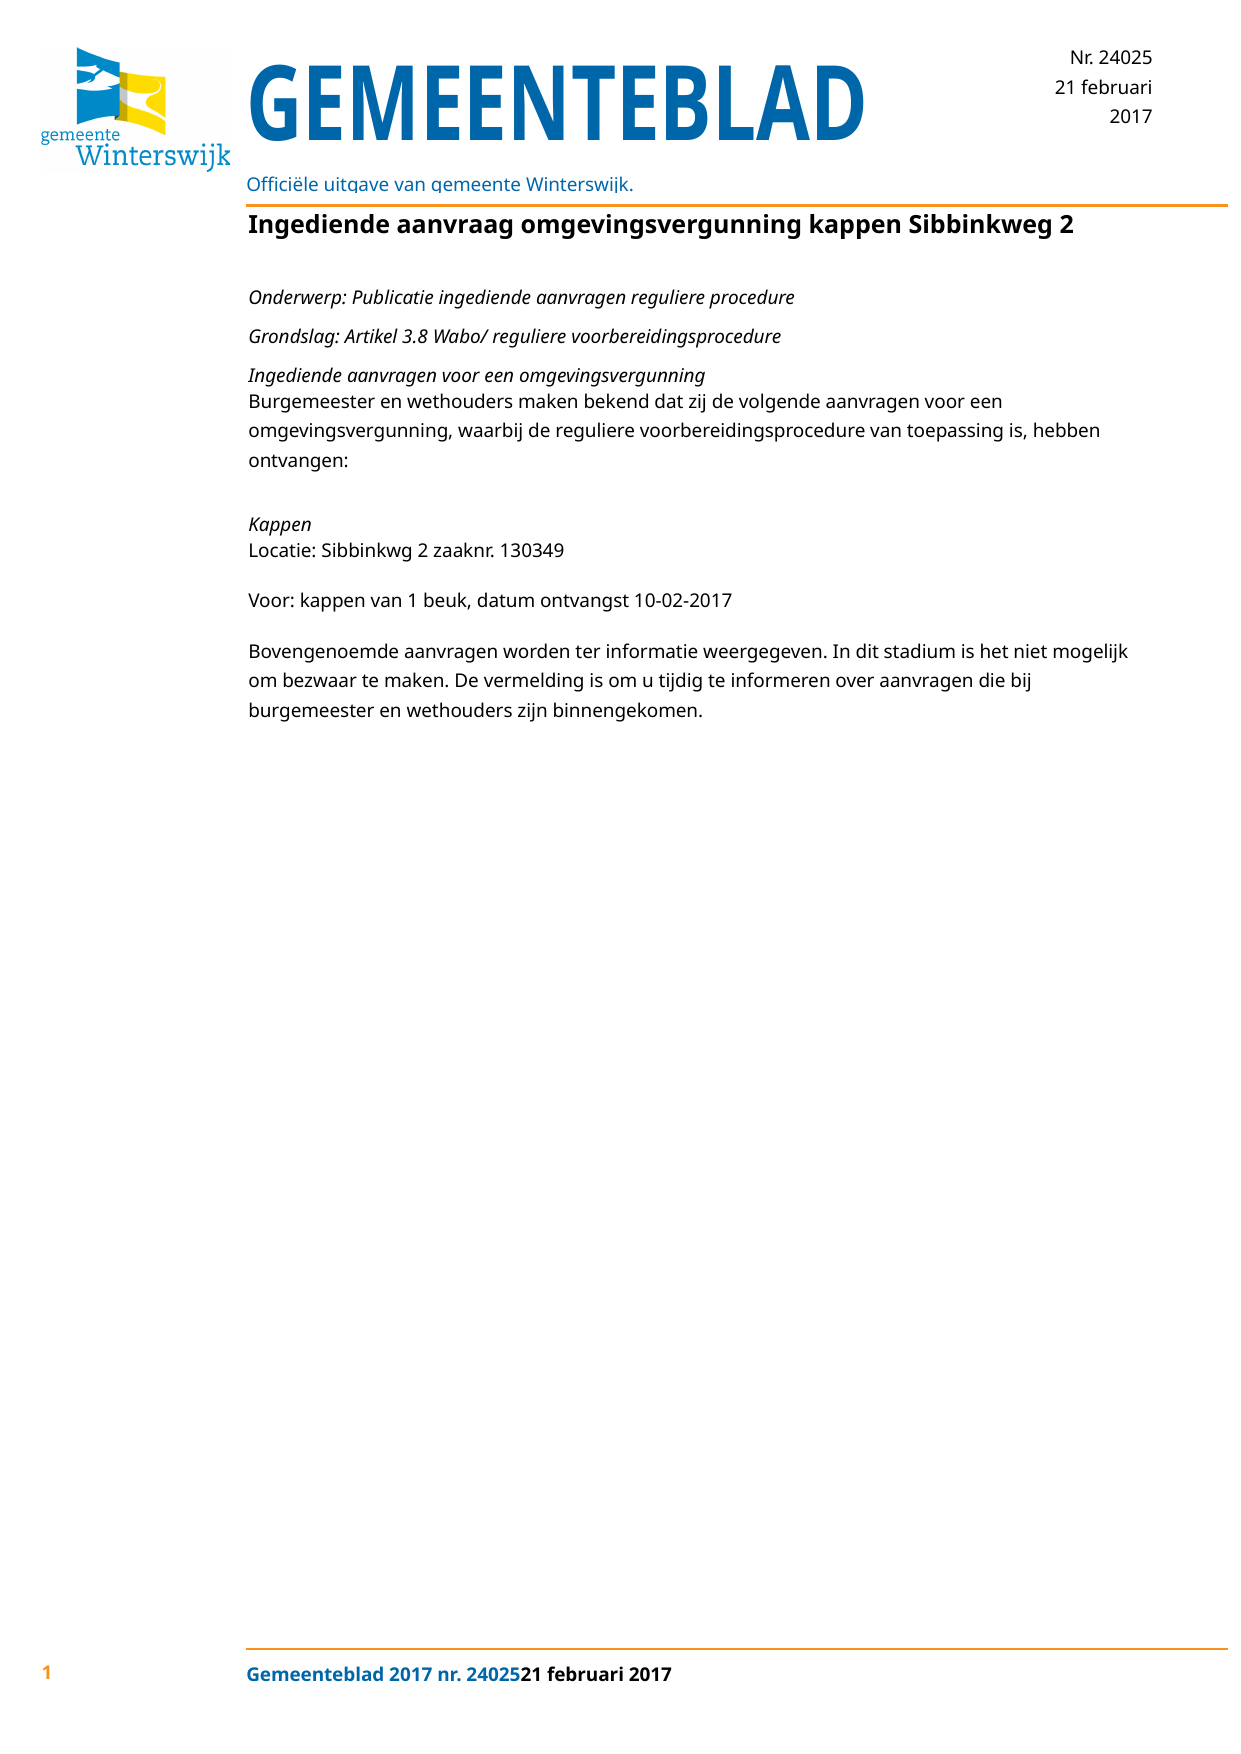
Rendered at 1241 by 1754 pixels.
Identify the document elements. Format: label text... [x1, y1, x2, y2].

picture [41, 47, 231, 172]
text Bovengenoemde aanvragen worden ter informatie weergegeven. In dit stadium is het niet mogelijk om bezwaar te maken. De vermelding is om u tijdig te informeren over aanvragen die bij burgemeester en wethouders zijn binnengekomen. [248, 638, 1152, 723]
text Grondslag: Artikel 3.8 Wabo/ reguliere voorbereidingsprocedure [248, 323, 1152, 349]
text Onderwerp: Publicatie ingediende aanvragen reguliere procedure [248, 284, 1152, 309]
text Kappen [248, 511, 1152, 537]
text Locatie: Sibbinkwg 2 zaaknr. 130349 [248, 537, 1152, 563]
picture [225, 153, 231, 162]
text Ingediende aanvraag omgevingsvergunning kappen Sibbinkweg 2 [248, 207, 1152, 241]
text Burgemeester en wethouders maken bekend dat zij de volgende aanvragen voor een omgevingsvergunning, waarbij de reguliere voorbereidingsprocedure van toepassing is, hebben ontvangen: [248, 388, 1152, 473]
text Ingediende aanvragen voor een omgevingsvergunning [248, 362, 1152, 388]
text Voor: kappen van 1 beuk, datum ontvangst 10-02-2017 [248, 587, 1152, 613]
